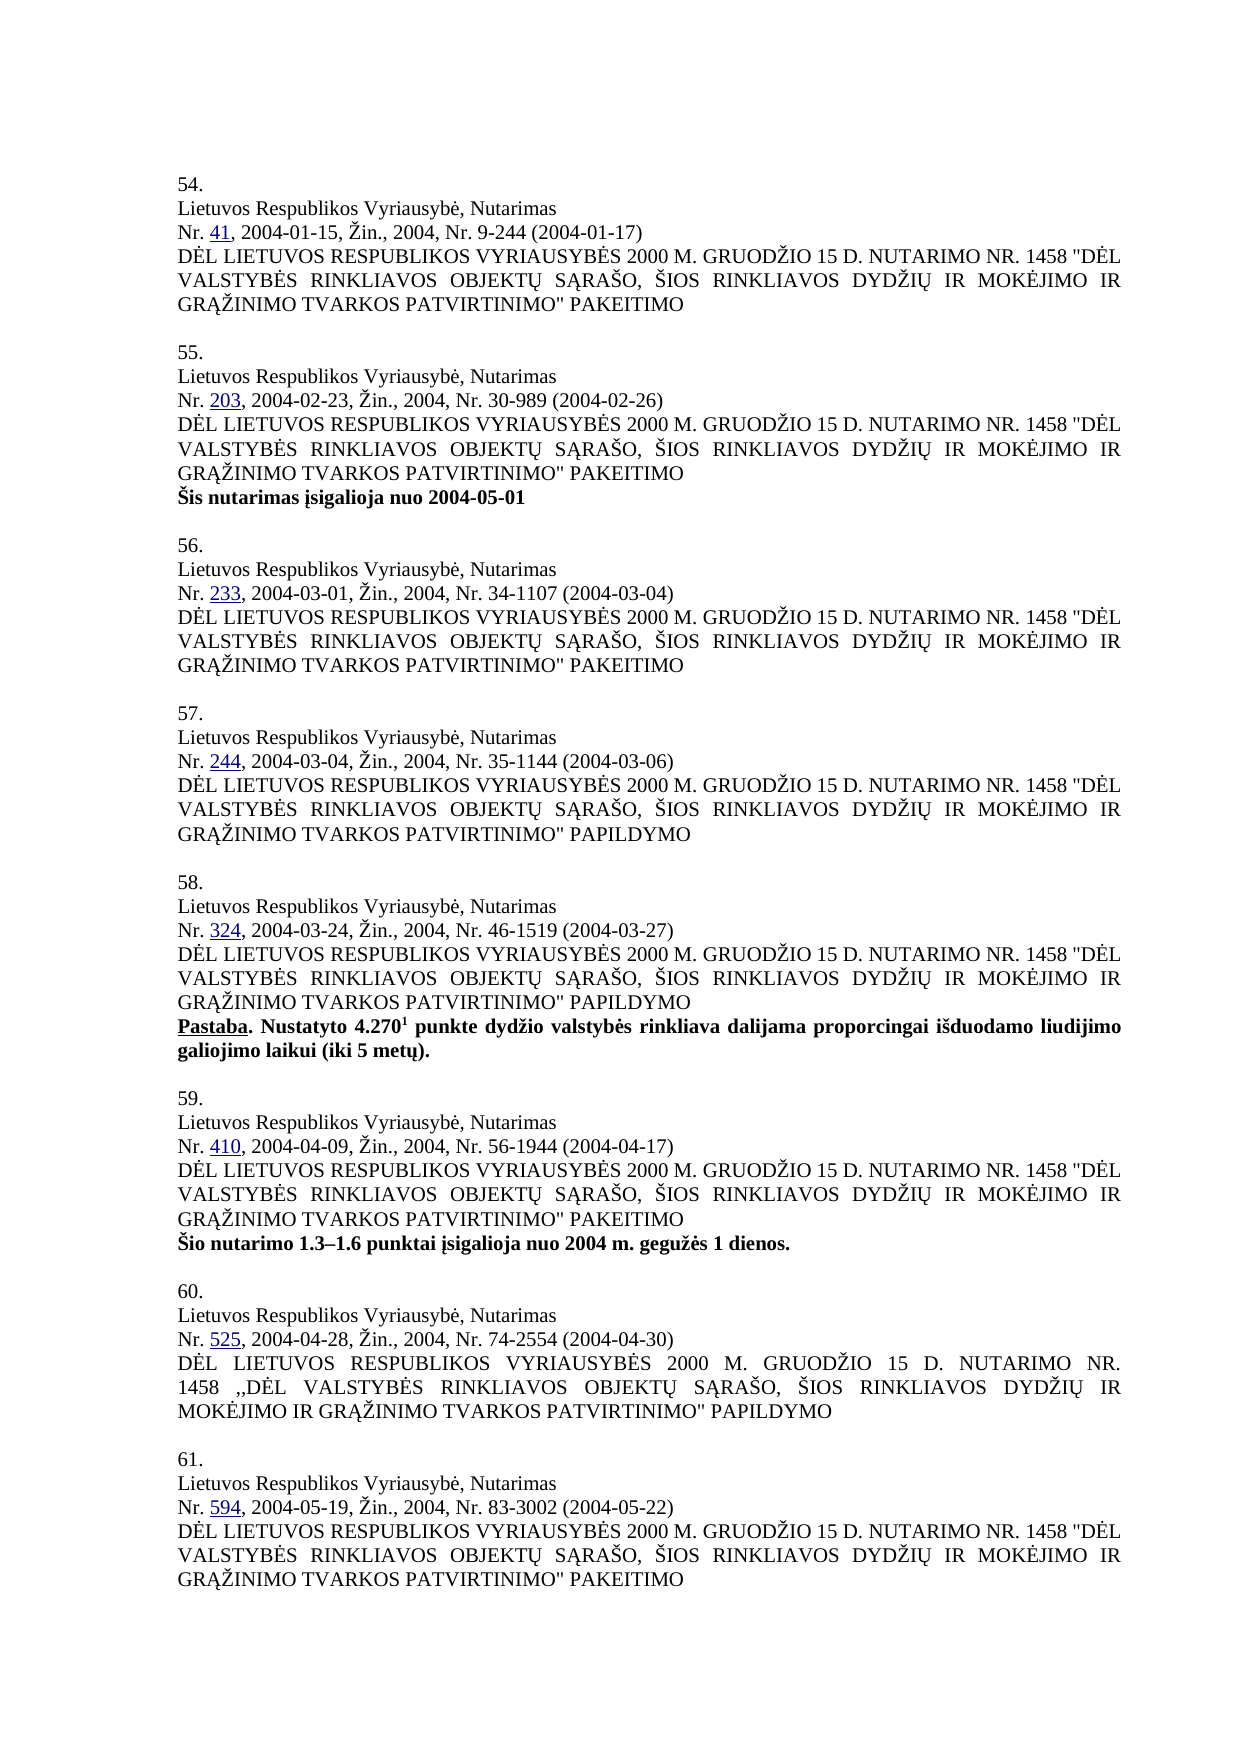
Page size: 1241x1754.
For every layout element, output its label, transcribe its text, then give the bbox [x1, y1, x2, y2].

text Pastaba. Nustatyto 4.2701 punkte dydžio valstybės rinkliava dalijama proporcingai išduodamo liudijimo galiojimo laikui (iki 5 metų). [177, 1014, 1122, 1062]
text Lietuvos Respublikos Vyriausybė, Nutarimas [177, 894, 1122, 918]
text 54. [177, 172, 1122, 196]
text 60. [177, 1279, 1122, 1303]
text DĖL LIETUVOS RESPUBLIKOS VYRIAUSYBĖS 2000 M. GRUODŽIO 15 D. NUTARIMO NR. 1458 "DĖL VALSTYBĖS RINKLIAVOS OBJEKTŲ SĄRAŠO, ŠIOS RINKLIAVOS DYDŽIŲ IR MOKĖJIMO IR GRĄŽINIMO TVARKOS PATVIRTINIMO" PAPILDYMO [177, 773, 1122, 846]
text Nr. 244, 2004-03-04, Žin., 2004, Nr. 35-1144 (2004-03-06) [177, 749, 1122, 773]
text Lietuvos Respublikos Vyriausybė, Nutarimas [177, 196, 1122, 220]
text 56. [177, 533, 1122, 557]
text DĖL LIETUVOS RESPUBLIKOS VYRIAUSYBĖS 2000 M. GRUODŽIO 15 D. NUTARIMO NR. 1458 "DĖL VALSTYBĖS RINKLIAVOS OBJEKTŲ SĄRAŠO, ŠIOS RINKLIAVOS DYDŽIŲ IR MOKĖJIMO IR GRĄŽINIMO TVARKOS PATVIRTINIMO" PAKEITIMO [177, 412, 1122, 484]
text DĖL LIETUVOS RESPUBLIKOS VYRIAUSYBĖS 2000 M. GRUODŽIO 15 D. NUTARIMO NR. 1458 ,,DĖL VALSTYBĖS RINKLIAVOS OBJEKTŲ SĄRAŠO, ŠIOS RINKLIAVOS DYDŽIŲ IR MOKĖJIMO IR GRĄŽINIMO TVARKOS PATVIRTINIMO" PAPILDYMO [177, 1351, 1122, 1423]
text 57. [177, 701, 1122, 725]
text Šis nutarimas įsigalioja nuo 2004-05-01 [177, 484, 1122, 509]
text DĖL LIETUVOS RESPUBLIKOS VYRIAUSYBĖS 2000 M. GRUODŽIO 15 D. NUTARIMO NR. 1458 "DĖL VALSTYBĖS RINKLIAVOS OBJEKTŲ SĄRAŠO, ŠIOS RINKLIAVOS DYDŽIŲ IR MOKĖJIMO IR GRĄŽINIMO TVARKOS PATVIRTINIMO" PAKEITIMO [177, 244, 1122, 316]
text Šio nutarimo 1.3–1.6 punktai įsigalioja nuo 2004 m. gegužės 1 dienos. [177, 1231, 1122, 1254]
text Nr. 203, 2004-02-23, Žin., 2004, Nr. 30-989 (2004-02-26) [177, 388, 1122, 412]
text Lietuvos Respublikos Vyriausybė, Nutarimas [177, 1471, 1122, 1495]
text DĖL LIETUVOS RESPUBLIKOS VYRIAUSYBĖS 2000 M. GRUODŽIO 15 D. NUTARIMO NR. 1458 "DĖL VALSTYBĖS RINKLIAVOS OBJEKTŲ SĄRAŠO, ŠIOS RINKLIAVOS DYDŽIŲ IR MOKĖJIMO IR GRĄŽINIMO TVARKOS PATVIRTINIMO" PAPILDYMO [177, 942, 1122, 1014]
text Lietuvos Respublikos Vyriausybė, Nutarimas [177, 1110, 1122, 1134]
text 58. [177, 869, 1122, 894]
text DĖL LIETUVOS RESPUBLIKOS VYRIAUSYBĖS 2000 M. GRUODŽIO 15 D. NUTARIMO NR. 1458 "DĖL VALSTYBĖS RINKLIAVOS OBJEKTŲ SĄRAŠO, ŠIOS RINKLIAVOS DYDŽIŲ IR MOKĖJIMO IR GRĄŽINIMO TVARKOS PATVIRTINIMO" PAKEITIMO [177, 1158, 1122, 1231]
text Nr. 410, 2004-04-09, Žin., 2004, Nr. 56-1944 (2004-04-17) [177, 1134, 1122, 1158]
text 61. [177, 1447, 1122, 1471]
text Nr. 41, 2004-01-15, Žin., 2004, Nr. 9-244 (2004-01-17) [177, 220, 1122, 244]
text Nr. 594, 2004-05-19, Žin., 2004, Nr. 83-3002 (2004-05-22) [177, 1495, 1122, 1519]
text Nr. 324, 2004-03-24, Žin., 2004, Nr. 46-1519 (2004-03-27) [177, 918, 1122, 942]
text 55. [177, 340, 1122, 364]
text DĖL LIETUVOS RESPUBLIKOS VYRIAUSYBĖS 2000 M. GRUODŽIO 15 D. NUTARIMO NR. 1458 "DĖL VALSTYBĖS RINKLIAVOS OBJEKTŲ SĄRAŠO, ŠIOS RINKLIAVOS DYDŽIŲ IR MOKĖJIMO IR GRĄŽINIMO TVARKOS PATVIRTINIMO" PAKEITIMO [177, 605, 1122, 677]
text Lietuvos Respublikos Vyriausybė, Nutarimas [177, 557, 1122, 581]
text Lietuvos Respublikos Vyriausybė, Nutarimas [177, 1303, 1122, 1327]
text Nr. 525, 2004-04-28, Žin., 2004, Nr. 74-2554 (2004-04-30) [177, 1327, 1122, 1351]
text 59. [177, 1086, 1122, 1110]
text Lietuvos Respublikos Vyriausybė, Nutarimas [177, 725, 1122, 749]
text DĖL LIETUVOS RESPUBLIKOS VYRIAUSYBĖS 2000 M. GRUODŽIO 15 D. NUTARIMO NR. 1458 "DĖL VALSTYBĖS RINKLIAVOS OBJEKTŲ SĄRAŠO, ŠIOS RINKLIAVOS DYDŽIŲ IR MOKĖJIMO IR GRĄŽINIMO TVARKOS PATVIRTINIMO" PAKEITIMO [177, 1519, 1122, 1591]
text Nr. 233, 2004-03-01, Žin., 2004, Nr. 34-1107 (2004-03-04) [177, 581, 1122, 605]
text Lietuvos Respublikos Vyriausybė, Nutarimas [177, 364, 1122, 388]
